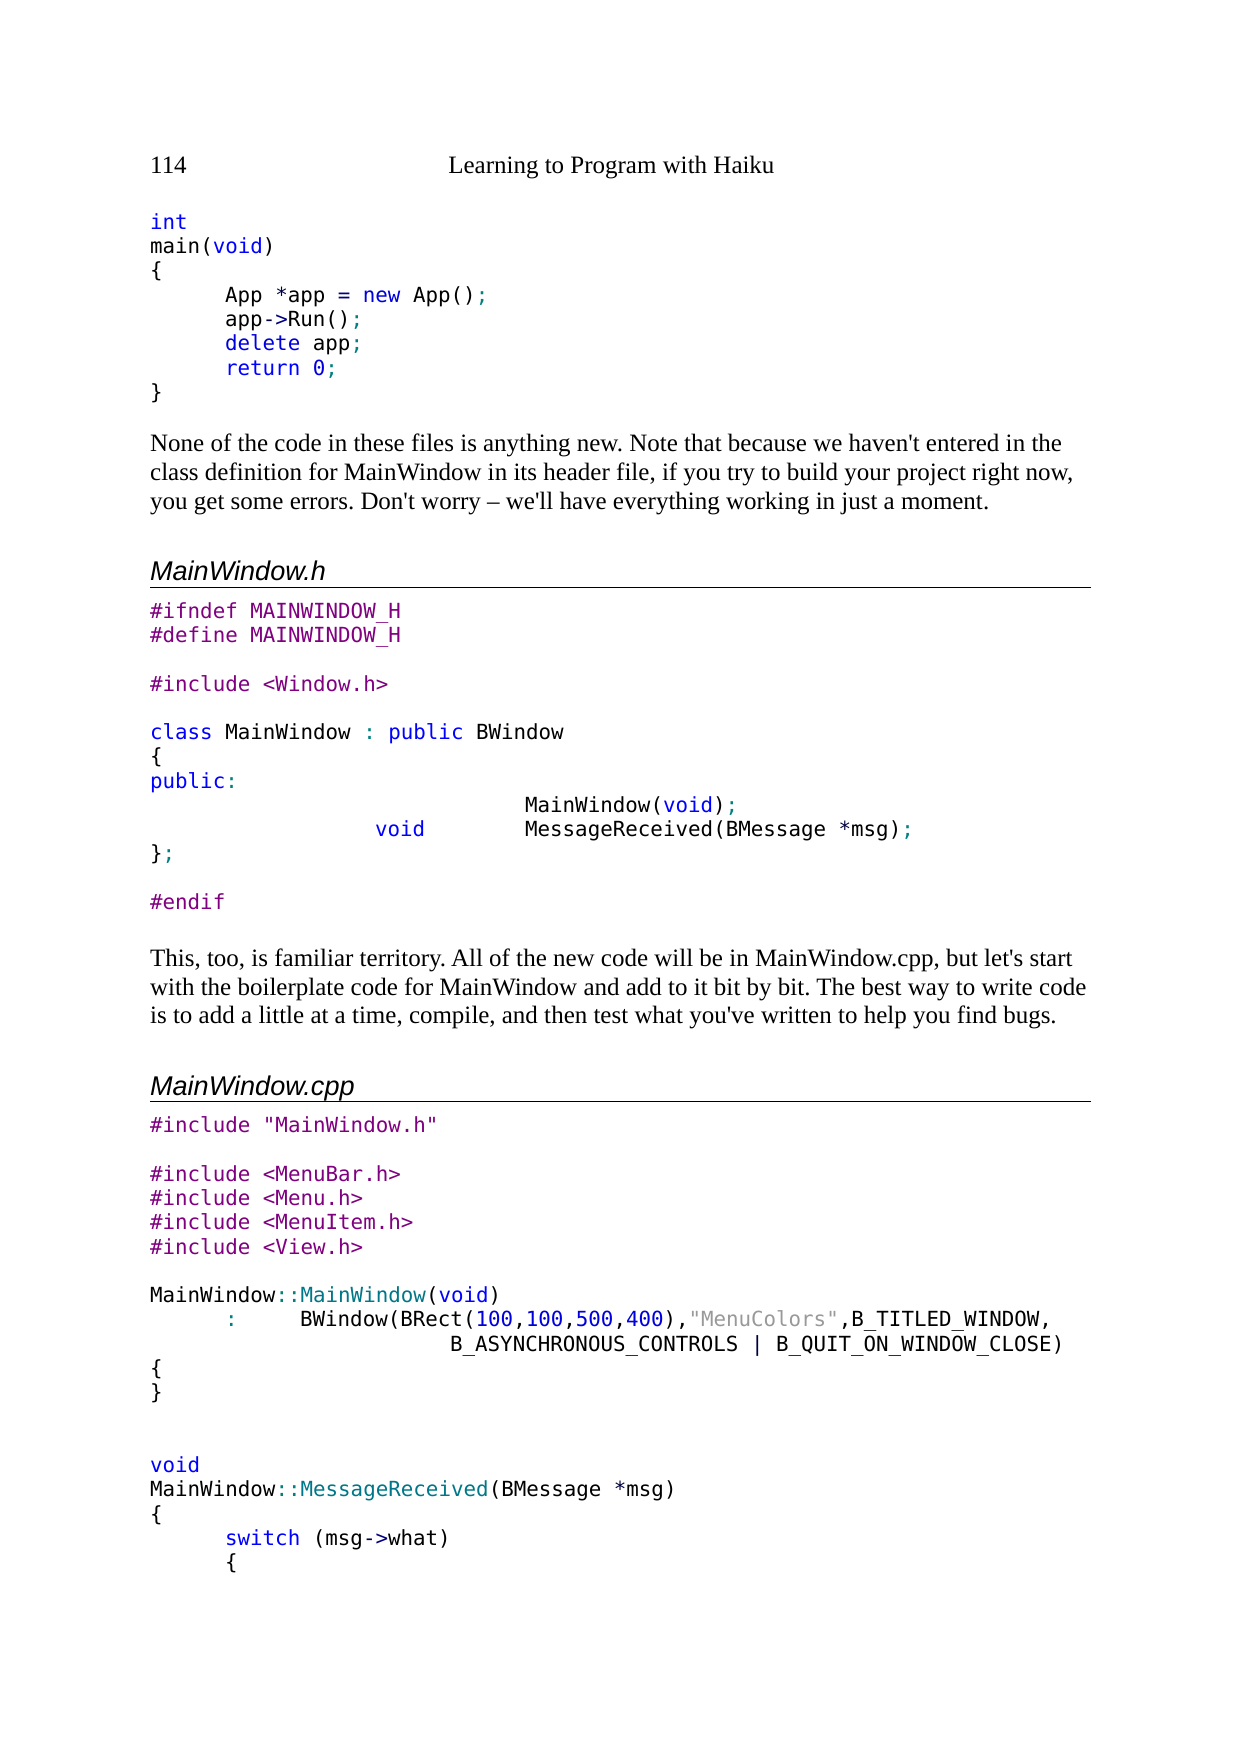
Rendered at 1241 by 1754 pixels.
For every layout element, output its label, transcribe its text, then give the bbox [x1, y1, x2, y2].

text { [150, 1550, 1091, 1574]
text return 0; [150, 356, 1091, 380]
text main(void) [150, 234, 1091, 258]
text public: [150, 769, 1091, 793]
text } [150, 380, 1091, 404]
text MainWindow(void); [150, 793, 1091, 817]
text { [150, 1356, 1091, 1380]
text B_ASYNCHRONOUS_CONTROLS | B_QUIT_ON_WINDOW_CLOSE) [150, 1332, 1091, 1356]
text MainWindow::MainWindow(void) [150, 1283, 1091, 1307]
text #include <Menu.h> [150, 1186, 1091, 1210]
text switch (msg->what) [150, 1526, 1091, 1550]
text { [150, 744, 1091, 769]
text }; [150, 841, 1091, 866]
text This, too, is familiar territory. All of the new code will be in MainWindow.cpp, but let's start with the boilerplate code for MainWindow and add to it bit by bit. The best way to write code is to add a little at a time, compile, and then test what you've written to help you find bugs. [150, 943, 1091, 1029]
text #include <MenuItem.h> [150, 1210, 1091, 1235]
text : BWindow(BRect(100,100,500,400),"MenuColors",B_TITLED_WINDOW, [150, 1307, 1091, 1332]
text } [150, 1380, 1091, 1404]
text #endif [150, 890, 1091, 914]
text delete app; [150, 331, 1091, 356]
text #define MAINWINDOW_H [150, 623, 1091, 647]
text int [150, 210, 1091, 234]
text MainWindow::MessageReceived(BMessage *msg) [150, 1477, 1091, 1502]
subtitle MainWindow.h [150, 555, 1091, 587]
text #include <MenuBar.h> [150, 1162, 1091, 1186]
subtitle MainWindow.cpp [150, 1070, 1091, 1101]
text { [150, 1502, 1091, 1526]
text None of the code in these files is anything new. Note that because we haven't entered in the class definition for MainWindow in its header file, if you try to build your project right now, you get some errors. Don't worry – we'll have everything working in just a moment. [150, 428, 1091, 515]
text #include "MainWindow.h" [150, 1113, 1091, 1138]
text class MainWindow : public BWindow [150, 720, 1091, 744]
text #ifndef MAINWINDOW_H [150, 599, 1091, 623]
text { [150, 258, 1091, 283]
text #include <Window.h> [150, 672, 1091, 696]
text void [150, 1453, 1091, 1477]
text app->Run(); [150, 307, 1091, 331]
text void MessageReceived(BMessage *msg); [150, 817, 1091, 841]
text #include <View.h> [150, 1235, 1091, 1259]
text App *app = new App(); [150, 283, 1091, 307]
